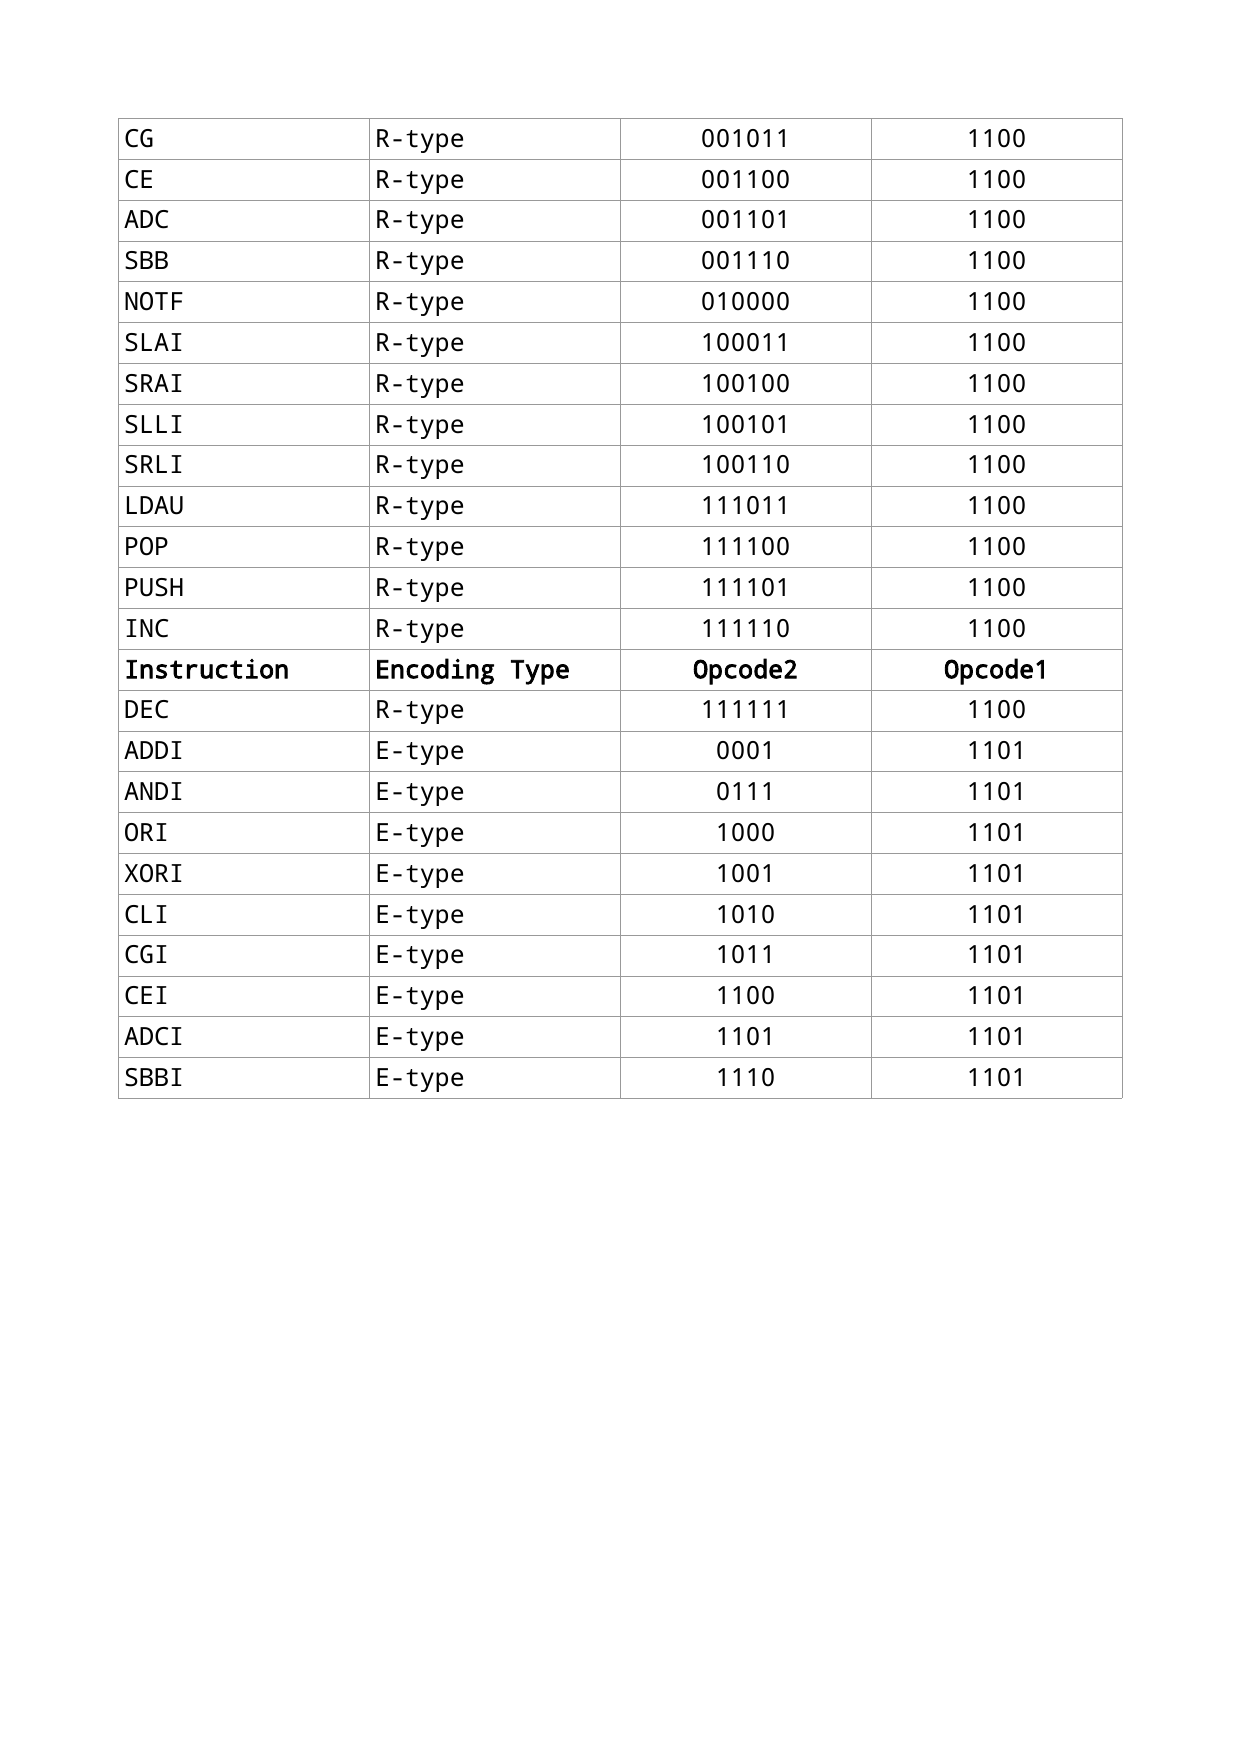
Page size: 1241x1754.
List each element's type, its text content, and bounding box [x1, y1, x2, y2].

table_cell 111110 [621, 609, 871, 649]
table_cell R-type [370, 242, 620, 281]
table_cell 1100 [872, 568, 1122, 608]
table_cell 1100 [872, 487, 1122, 526]
table_cell SRLI [119, 446, 369, 486]
table_cell 111111 [621, 691, 871, 731]
table_cell 1100 [872, 446, 1122, 486]
table_cell 1100 [872, 282, 1122, 322]
table_cell ADCI [119, 1017, 369, 1057]
table_cell CG [119, 119, 369, 159]
table_cell 001101 [621, 201, 871, 241]
table_cell DEC [119, 691, 369, 731]
table_cell 001100 [621, 160, 871, 200]
table_cell 111011 [621, 487, 871, 526]
table_cell 1100 [872, 609, 1122, 649]
table_cell R-type [370, 609, 620, 649]
table_cell R-type [370, 527, 620, 567]
table_cell 1101 [872, 1017, 1122, 1057]
table_cell ADC [119, 201, 369, 241]
table_cell R-type [370, 282, 620, 322]
table_cell R-type [370, 323, 620, 363]
table_cell R-type [370, 568, 620, 608]
table_cell R-type [370, 364, 620, 404]
table_cell E-type [370, 772, 620, 812]
table_cell 111101 [621, 568, 871, 608]
table_cell R-type [370, 691, 620, 731]
table_cell E-type [370, 1017, 620, 1057]
table_cell 100110 [621, 446, 871, 486]
table_cell ANDI [119, 772, 369, 812]
table_cell 1101 [872, 854, 1122, 894]
table_cell 1100 [621, 977, 871, 1016]
table_cell R-type [370, 119, 620, 159]
table_cell E-type [370, 895, 620, 935]
table_cell 001011 [621, 119, 871, 159]
table_cell 0001 [621, 732, 871, 771]
table_cell E-type [370, 732, 620, 771]
table_cell Opcode2 [621, 650, 871, 690]
table_cell ADDI [119, 732, 369, 771]
table_cell R-type [370, 405, 620, 445]
table_cell SLAI [119, 323, 369, 363]
table_cell 1100 [872, 201, 1122, 241]
table_cell CE [119, 160, 369, 200]
table_cell Instruction [119, 650, 369, 690]
table_cell POP [119, 527, 369, 567]
table_cell E-type [370, 854, 620, 894]
table_cell SBBI [119, 1058, 369, 1098]
table_cell R-type [370, 160, 620, 200]
table_cell SBB [119, 242, 369, 281]
table_cell 1000 [621, 813, 871, 853]
table_cell 1101 [872, 936, 1122, 976]
table_cell R-type [370, 446, 620, 486]
table_cell 1110 [621, 1058, 871, 1098]
table_cell 1100 [872, 364, 1122, 404]
table_cell 1010 [621, 895, 871, 935]
table_cell LDAU [119, 487, 369, 526]
table_cell E-type [370, 977, 620, 1016]
table_cell 010000 [621, 282, 871, 322]
table_cell E-type [370, 813, 620, 853]
table_cell E-type [370, 1058, 620, 1098]
table_cell 1100 [872, 323, 1122, 363]
table_cell CLI [119, 895, 369, 935]
table_cell 1101 [872, 813, 1122, 853]
table_cell PUSH [119, 568, 369, 608]
table_cell E-type [370, 936, 620, 976]
table_cell 111100 [621, 527, 871, 567]
table_cell R-type [370, 201, 620, 241]
table_cell 1100 [872, 691, 1122, 731]
table_cell CGI [119, 936, 369, 976]
table_cell 1101 [872, 1058, 1122, 1098]
table_cell 1100 [872, 242, 1122, 281]
table_cell 1101 [872, 895, 1122, 935]
table_cell 1001 [621, 854, 871, 894]
table_cell 1101 [872, 977, 1122, 1016]
table_cell ORI [119, 813, 369, 853]
table_cell 1100 [872, 405, 1122, 445]
table_cell 001110 [621, 242, 871, 281]
table_cell Opcode1 [872, 650, 1122, 690]
table_cell 100011 [621, 323, 871, 363]
table_cell 1100 [872, 527, 1122, 567]
table_cell Encoding Type [370, 650, 620, 690]
table_cell XORI [119, 854, 369, 894]
table_cell 0111 [621, 772, 871, 812]
table_cell 1100 [872, 119, 1122, 159]
table_cell 1101 [872, 772, 1122, 812]
table_cell 1101 [621, 1017, 871, 1057]
table_cell SLLI [119, 405, 369, 445]
table_cell NOTF [119, 282, 369, 322]
table_cell 1100 [872, 160, 1122, 200]
table_cell 1011 [621, 936, 871, 976]
table_cell 100100 [621, 364, 871, 404]
table_cell 1101 [872, 732, 1122, 771]
table_cell R-type [370, 487, 620, 526]
table_cell CEI [119, 977, 369, 1016]
table_cell INC [119, 609, 369, 649]
table_cell SRAI [119, 364, 369, 404]
table_cell 100101 [621, 405, 871, 445]
